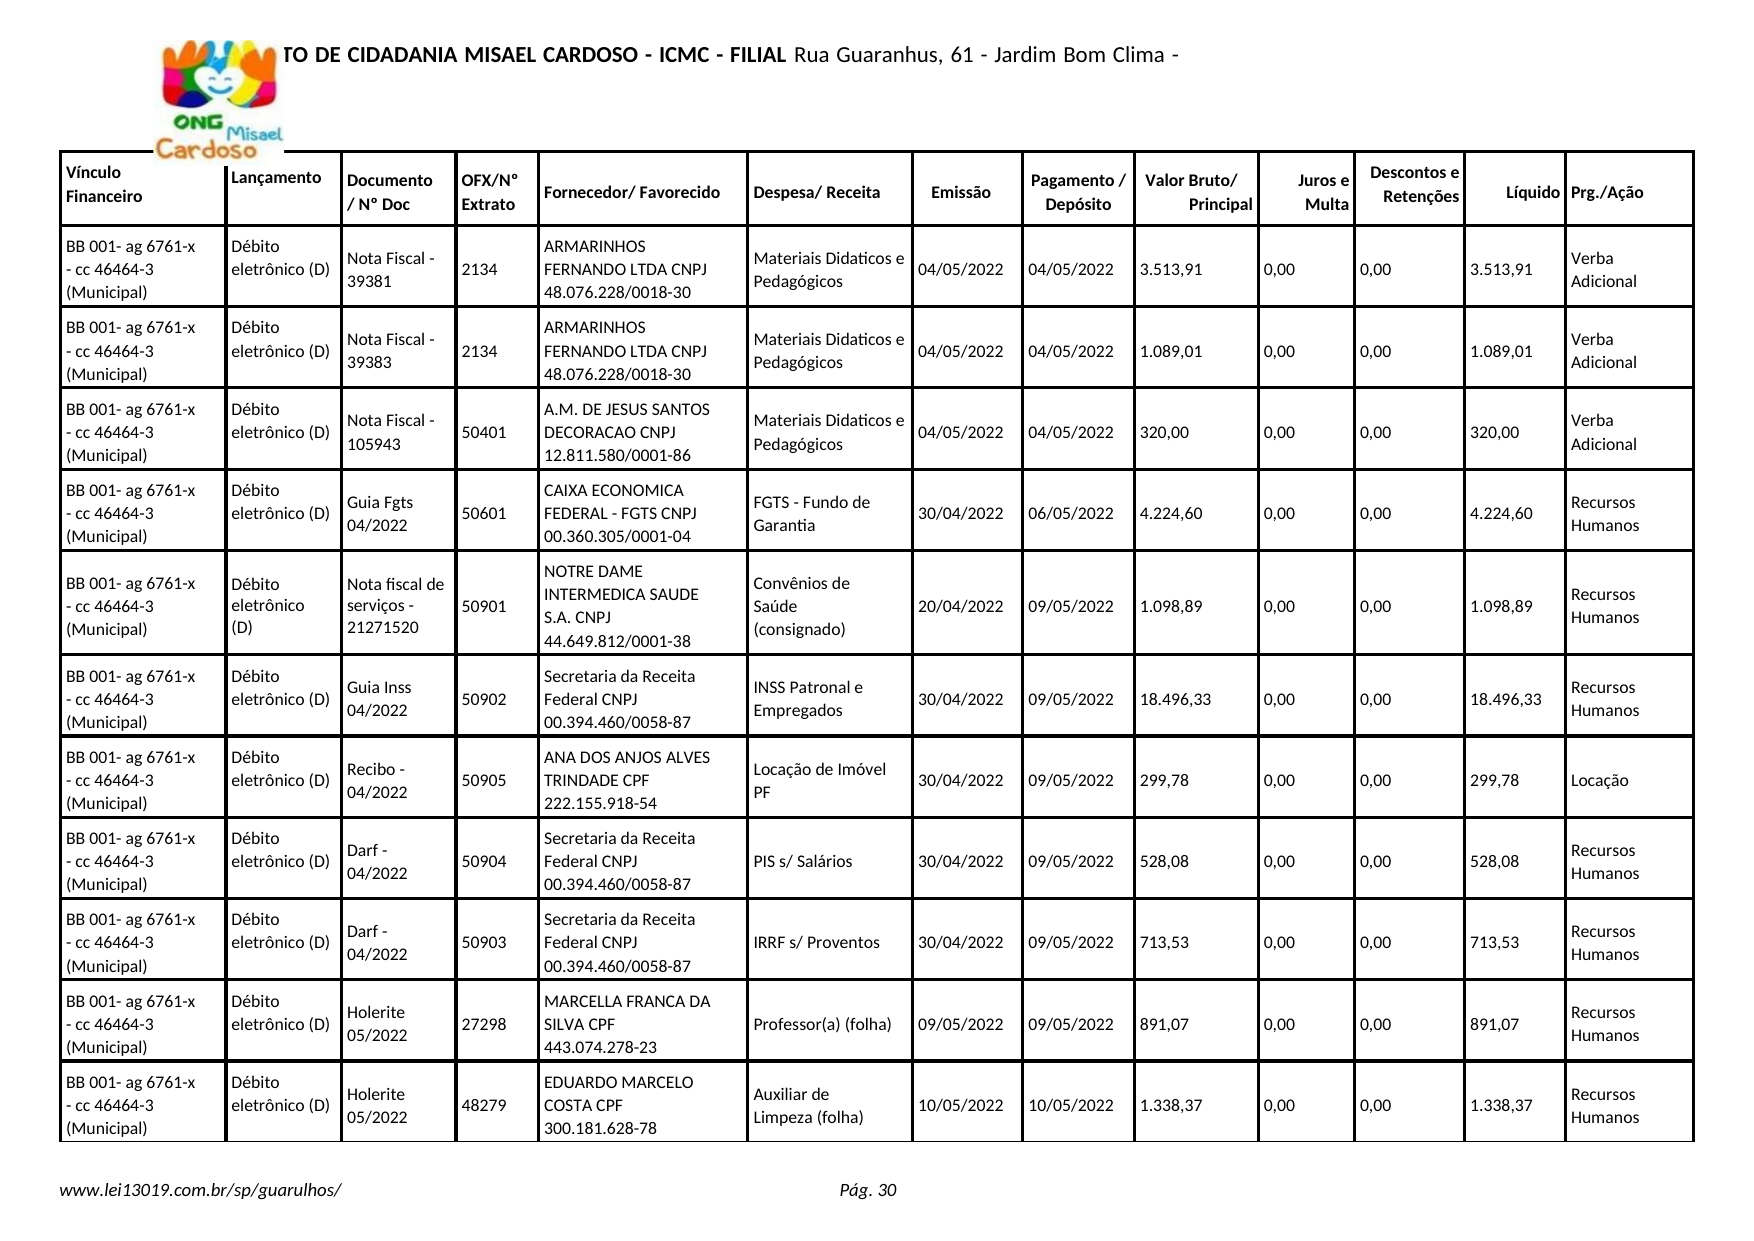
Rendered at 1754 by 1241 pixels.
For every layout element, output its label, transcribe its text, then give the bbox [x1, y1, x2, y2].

table_cell Lançamento [228, 153, 340, 224]
table_cell 1.098,89 [1136, 552, 1257, 653]
table_cell Pagamento / Depósito [1024, 153, 1133, 224]
table_cell Nota Fiscal - 39383 [343, 308, 454, 386]
table_cell Professor(a) (folha) [749, 981, 911, 1059]
table_cell 528,08 [1466, 819, 1564, 897]
table_cell 320,00 [1136, 389, 1257, 467]
table_cell 2134 [458, 308, 537, 386]
table_cell 0,00 [1260, 308, 1353, 386]
table_cell 0,00 [1260, 981, 1353, 1059]
table_cell BB 001- ag 6761-x - cc 46464-3 (Municipal) [62, 308, 224, 386]
table_cell 713,53 [1466, 900, 1564, 978]
table_cell Débito eletrônico (D) [228, 981, 340, 1059]
table_cell 09/05/2022 [1024, 738, 1133, 816]
table_cell Débito eletrônico (D) [228, 738, 340, 816]
table_cell 30/04/2022 [914, 738, 1021, 816]
table_cell 10/05/2022 [914, 1063, 1021, 1141]
table_cell 30/04/2022 [914, 900, 1021, 978]
table_cell A.M. DE JESUS SANTOS DECORACAO CNPJ 12.811.580/0001-86 [540, 389, 746, 467]
table_cell 299,78 [1136, 738, 1257, 816]
table_cell BB 001- ag 6761-x - cc 46464-3 (Municipal) [62, 738, 224, 816]
table_cell ARMARINHOS FERNANDO LTDA CNPJ 48.076.228/0018-30 [540, 227, 746, 305]
table_cell FGTS - Fundo de Garantia [749, 471, 911, 549]
table_cell Darf - 04/2022 [343, 819, 454, 897]
table_cell Darf - 04/2022 [343, 900, 454, 978]
table_cell ARMARINHOS FERNANDO LTDA CNPJ 48.076.228/0018-30 [540, 308, 746, 386]
table_cell Recursos Humanos [1567, 471, 1692, 549]
table_cell 04/05/2022 [1024, 389, 1133, 467]
table_cell Locação de Imóvel PF [749, 738, 911, 816]
table_cell Débito eletrônico (D) [228, 552, 340, 653]
table_cell 0,00 [1356, 819, 1463, 897]
table_cell Holerite 05/2022 [343, 1063, 454, 1141]
table_cell Secretaria da Receita Federal CNPJ 00.394.460/0058-87 [540, 656, 746, 734]
table_cell Guia Fgts 04/2022 [343, 471, 454, 549]
table_cell Despesa/ Receita [749, 153, 911, 224]
table_cell 891,07 [1136, 981, 1257, 1059]
table_cell Locação [1567, 738, 1692, 816]
table_cell Guia Inss 04/2022 [343, 656, 454, 734]
table_cell 09/05/2022 [1024, 981, 1133, 1059]
table_cell Recursos Humanos [1567, 1063, 1692, 1141]
table_cell 09/05/2022 [914, 981, 1021, 1059]
table_cell MARCELLA FRANCA DA SILVA CPF 443.074.278-23 [540, 981, 746, 1059]
table_cell 0,00 [1260, 1063, 1353, 1141]
table_cell Verba Adicional [1567, 227, 1692, 305]
table_cell 20/04/2022 [914, 552, 1021, 653]
table_cell 0,00 [1356, 552, 1463, 653]
table_cell Nota Fiscal - 105943 [343, 389, 454, 467]
table_cell 09/05/2022 [1024, 656, 1133, 734]
table_cell INSS Patronal e Empregados [749, 656, 911, 734]
table_cell 04/05/2022 [914, 389, 1021, 467]
table_cell BB 001- ag 6761-x - cc 46464-3 (Municipal) [62, 1063, 224, 1141]
table_cell 50401 [458, 389, 537, 467]
table_cell 30/04/2022 [914, 471, 1021, 549]
table_cell BB 001- ag 6761-x - cc 46464-3 (Municipal) [62, 900, 224, 978]
table_cell 0,00 [1356, 389, 1463, 467]
table_cell Materiais Didaticos e Pedagógicos [749, 308, 911, 386]
table_cell 50903 [458, 900, 537, 978]
table_cell 0,00 [1356, 981, 1463, 1059]
table_cell 0,00 [1356, 900, 1463, 978]
table_cell 30/04/2022 [914, 656, 1021, 734]
table_cell Auxiliar de Limpeza (folha) [749, 1063, 911, 1141]
table_cell 09/05/2022 [1024, 552, 1133, 653]
table_cell 10/05/2022 [1024, 1063, 1133, 1141]
table_cell Débito eletrônico (D) [228, 227, 340, 305]
table_cell OFX/Nº Extrato [458, 153, 537, 224]
table_cell 0,00 [1260, 656, 1353, 734]
table_cell Valor Bruto/ Principal [1136, 153, 1257, 224]
table_cell Débito eletrônico (D) [228, 471, 340, 549]
table_cell BB 001- ag 6761-x - cc 46464-3 (Municipal) [62, 471, 224, 549]
table_cell 0,00 [1356, 656, 1463, 734]
table_cell 2134 [458, 227, 537, 305]
table_cell Débito eletrônico (D) [228, 389, 340, 467]
table_cell 891,07 [1466, 981, 1564, 1059]
table_cell Nota Fiscal - 39381 [343, 227, 454, 305]
table_cell Líquido [1466, 153, 1564, 224]
table_cell 50905 [458, 738, 537, 816]
table_cell CAIXA ECONOMICA FEDERAL - FGTS CNPJ 00.360.305/0001-04 [540, 471, 746, 549]
table_cell BB 001- ag 6761-x - cc 46464-3 (Municipal) [62, 227, 224, 305]
table_cell 0,00 [1356, 1063, 1463, 1141]
table_cell 0,00 [1356, 308, 1463, 386]
table_cell 3.513,91 [1466, 227, 1564, 305]
table_cell 50904 [458, 819, 537, 897]
table_cell Materiais Didaticos e Pedagógicos [749, 227, 911, 305]
table_cell 4.224,60 [1466, 471, 1564, 549]
table_cell 50902 [458, 656, 537, 734]
table_cell 299,78 [1466, 738, 1564, 816]
table_cell IRRF s/ Proventos [749, 900, 911, 978]
table_cell Secretaria da Receita Federal CNPJ 00.394.460/0058-87 [540, 900, 746, 978]
table_cell 06/05/2022 [1024, 471, 1133, 549]
table_cell 27298 [458, 981, 537, 1059]
table_cell Materiais Didaticos e Pedagógicos [749, 389, 911, 467]
table_cell Descontos e Retenções [1356, 153, 1463, 224]
table_cell 0,00 [1260, 900, 1353, 978]
table_cell EDUARDO MARCELO COSTA CPF 300.181.628-78 [540, 1063, 746, 1141]
table_cell Vínculo Financeiro [62, 153, 224, 224]
table_cell ANA DOS ANJOS ALVES TRINDADE CPF 222.155.918-54 [540, 738, 746, 816]
table_cell Recibo - 04/2022 [343, 738, 454, 816]
table_cell 1.338,37 [1136, 1063, 1257, 1141]
table_cell Documento / Nº Doc [343, 153, 454, 224]
table_cell Convênios de Saúde (consignado) [749, 552, 911, 653]
table_cell 320,00 [1466, 389, 1564, 467]
table_cell 4.224,60 [1136, 471, 1257, 549]
table_cell BB 001- ag 6761-x - cc 46464-3 (Municipal) [62, 656, 224, 734]
table_cell 1.089,01 [1136, 308, 1257, 386]
table_cell 0,00 [1260, 738, 1353, 816]
table_cell Juros e Multa [1260, 153, 1353, 224]
table_cell BB 001- ag 6761-x - cc 46464-3 (Municipal) [62, 389, 224, 467]
table_cell Holerite 05/2022 [343, 981, 454, 1059]
table_cell 48279 [458, 1063, 537, 1141]
table_cell Recursos Humanos [1567, 656, 1692, 734]
table_cell 0,00 [1356, 227, 1463, 305]
table_cell 50601 [458, 471, 537, 549]
table_cell 3.513,91 [1136, 227, 1257, 305]
table_cell 30/04/2022 [914, 819, 1021, 897]
table_cell NOTRE DAME INTERMEDICA SAUDE S.A. CNPJ 44.649.812/0001-38 [540, 552, 746, 653]
table_cell Recursos Humanos [1567, 552, 1692, 653]
table_cell Débito eletrônico (D) [228, 1063, 340, 1141]
table_cell 0,00 [1356, 738, 1463, 816]
table_cell Verba Adicional [1567, 308, 1692, 386]
table_cell PIS s/ Salários [749, 819, 911, 897]
table_cell 0,00 [1260, 552, 1353, 653]
table_cell 1.098,89 [1466, 552, 1564, 653]
table_cell 18.496,33 [1466, 656, 1564, 734]
table_cell Recursos Humanos [1567, 900, 1692, 978]
table_cell 0,00 [1260, 471, 1353, 549]
table_cell 1.338,37 [1466, 1063, 1564, 1141]
table_cell 0,00 [1260, 389, 1353, 467]
table_cell 528,08 [1136, 819, 1257, 897]
table_cell Débito eletrônico (D) [228, 819, 340, 897]
table_cell 04/05/2022 [914, 227, 1021, 305]
table_cell 0,00 [1260, 227, 1353, 305]
table_cell Emissão [914, 153, 1021, 224]
table_cell 04/05/2022 [914, 308, 1021, 386]
table_cell 04/05/2022 [1024, 227, 1133, 305]
table_cell Prg./Ação [1567, 153, 1692, 224]
table_cell Débito eletrônico (D) [228, 656, 340, 734]
table_cell Fornecedor/ Favorecido [540, 153, 746, 224]
table_cell Débito eletrônico (D) [228, 308, 340, 386]
table_cell BB 001- ag 6761-x - cc 46464-3 (Municipal) [62, 552, 224, 653]
table_cell 0,00 [1356, 471, 1463, 549]
table_cell BB 001- ag 6761-x - cc 46464-3 (Municipal) [62, 981, 224, 1059]
table_cell Recursos Humanos [1567, 981, 1692, 1059]
table_cell 09/05/2022 [1024, 900, 1133, 978]
table_cell 0,00 [1260, 819, 1353, 897]
table_cell Débito eletrônico (D) [228, 900, 340, 978]
table_cell 09/05/2022 [1024, 819, 1133, 897]
table_cell Recursos Humanos [1567, 819, 1692, 897]
table_cell Secretaria da Receita Federal CNPJ 00.394.460/0058-87 [540, 819, 746, 897]
table_cell 18.496,33 [1136, 656, 1257, 734]
table_cell Verba Adicional [1567, 389, 1692, 467]
table_cell 04/05/2022 [1024, 308, 1133, 386]
table_cell 1.089,01 [1466, 308, 1564, 386]
table_cell BB 001- ag 6761-x - cc 46464-3 (Municipal) [62, 819, 224, 897]
table_cell 713,53 [1136, 900, 1257, 978]
table_cell Nota fiscal de serviços - 21271520 [343, 552, 454, 653]
table_cell 50901 [458, 552, 537, 653]
